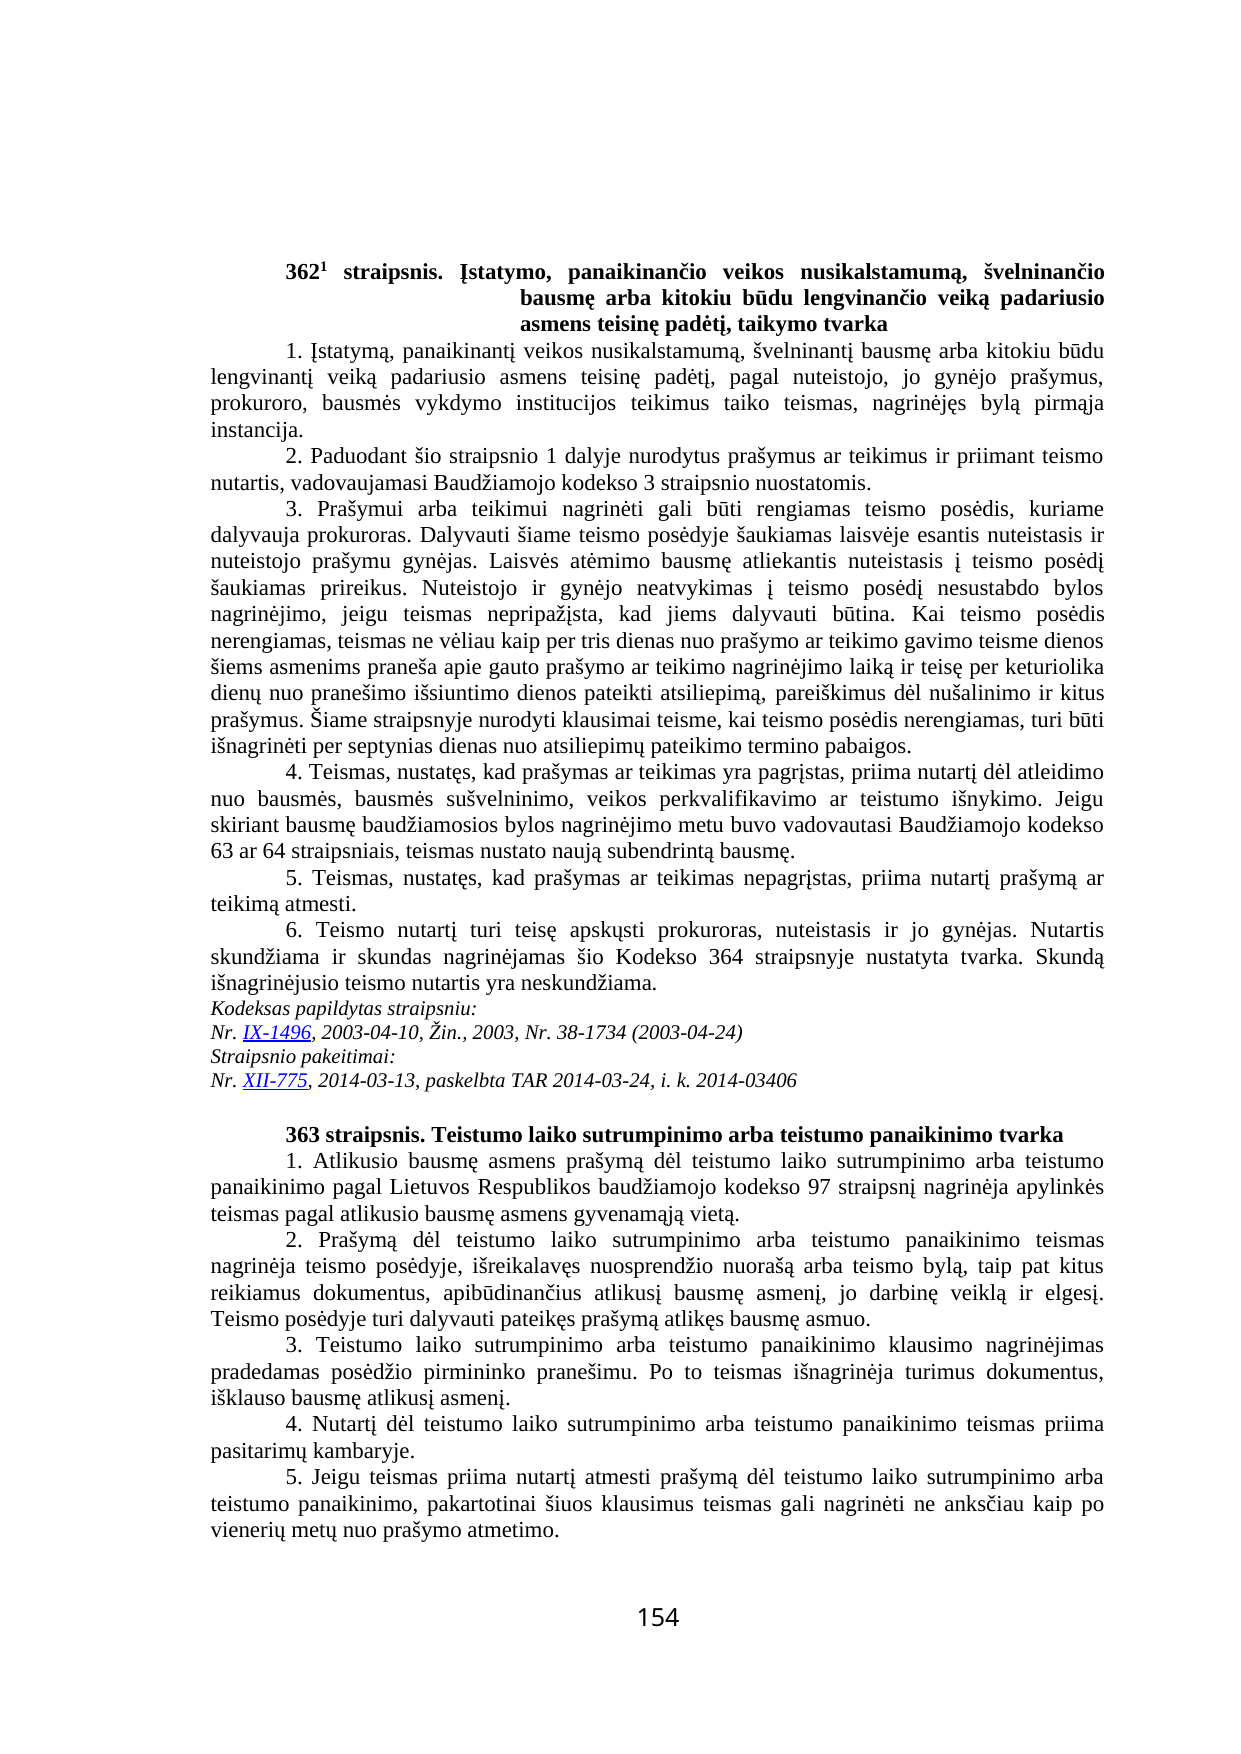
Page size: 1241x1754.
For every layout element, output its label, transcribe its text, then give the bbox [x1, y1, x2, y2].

text Nr. XII-775, 2014-03-13, paskelbta TAR 2014-03-24, i. k. 2014-03406 [210, 1068, 1105, 1092]
text Straipsnio pakeitimai: [210, 1044, 1105, 1068]
text 3621 straipsnis. Įstatymo, panaikinančio veikos nusikalstamumą, švelninančio bausmę arba kitokiu būdu lengvinančio veiką padariusio asmens teisinę padėtį, taikymo tvarka [285, 258, 1105, 337]
text 1. Įstatymą, panaikinantį veikos nusikalstamumą, švelninantį bausmę arba kitokiu būdu lengvinantį veiką padariusio asmens teisinę padėtį, pagal nuteistojo, jo gynėjo prašymus, prokuroro, bausmės vykdymo institucijos teikimus taiko teismas, nagrinėjęs bylą pirmąja instancija. [210, 337, 1105, 442]
text 1. Atlikusio bausmę asmens prašymą dėl teistumo laiko sutrumpinimo arba teistumo panaikinimo pagal Lietuvos Respublikos baudžiamojo kodekso 97 straipsnį nagrinėja apylinkės teismas pagal atlikusio bausmę asmens gyvenamąją vietą. [210, 1147, 1105, 1226]
text 5. Jeigu teismas priima nutartį atmesti prašymą dėl teistumo laiko sutrumpinimo arba teistumo panaikinimo, pakartotinai šiuos klausimus teismas gali nagrinėti ne anksčiau kaip po vienerių metų nuo prašymo atmetimo. [210, 1463, 1105, 1542]
text Kodeksas papildytas straipsniu: [210, 996, 1105, 1020]
text 4. Teismas, nustatęs, kad prašymas ar teikimas yra pagrįstas, priima nutartį dėl atleidimo nuo bausmės, bausmės sušvelninimo, veikos perkvalifikavimo ar teistumo išnykimo. Jeigu skiriant bausmę baudžiamosios bylos nagrinėjimo metu buvo vadovautasi Baudžiamojo kodekso 63 ar 64 straipsniais, teismas nustato naują subendrintą bausmę. [210, 758, 1105, 864]
text 2. Prašymą dėl teistumo laiko sutrumpinimo arba teistumo panaikinimo teismas nagrinėja teismo posėdyje, išreikalavęs nuosprendžio nuorašą arba teismo bylą, taip pat kitus reikiamus dokumentus, apibūdinančius atlikusį bausmę asmenį, jo darbinę veiklą ir elgesį. Teismo posėdyje turi dalyvauti pateikęs prašymą atlikęs bausmę asmuo. [210, 1226, 1105, 1331]
text 3. Teistumo laiko sutrumpinimo arba teistumo panaikinimo klausimo nagrinėjimas pradedamas posėdžio pirmininko pranešimu. Po to teismas išnagrinėja turimus dokumentus, išklauso bausmę atlikusį asmenį. [210, 1331, 1105, 1411]
text Nr. IX-1496, 2003-04-10, Žin., 2003, Nr. 38-1734 (2003-04-24) [210, 1020, 1105, 1044]
text 6. Teismo nutartį turi teisę apskųsti prokuroras, nuteistasis ir jo gynėjas. Nutartis skundžiama ir skundas nagrinėjamas šio Kodekso 364 straipsnyje nustatyta tvarka. Skundą išnagrinėjusio teismo nutartis yra neskundžiama. [210, 917, 1105, 996]
text 4. Nutartį dėl teistumo laiko sutrumpinimo arba teistumo panaikinimo teismas priima pasitarimų kambaryje. [210, 1411, 1105, 1463]
text 363 straipsnis. Teistumo laiko sutrumpinimo arba teistumo panaikinimo tvarka [285, 1121, 1105, 1147]
text 3. Prašymui arba teikimui nagrinėti gali būti rengiamas teismo posėdis, kuriame dalyvauja prokuroras. Dalyvauti šiame teismo posėdyje šaukiamas laisvėje esantis nuteistasis ir nuteistojo prašymu gynėjas. Laisvės atėmimo bausmę atliekantis nuteistasis į teismo posėdį šaukiamas prireikus. Nuteistojo ir gynėjo neatvykimas į teismo posėdį nesustabdo bylos nagrinėjimo, jeigu teismas nepripažįsta, kad jiems dalyvauti būtina. Kai teismo posėdis nerengiamas, teismas ne vėliau kaip per tris dienas nuo prašymo ar teikimo gavimo teisme dienos šiems asmenims praneša apie gauto prašymo ar teikimo nagrinėjimo laiką ir teisę per keturiolika dienų nuo pranešimo išsiuntimo dienos pateikti atsiliepimą, pareiškimus dėl nušalinimo ir kitus prašymus. Šiame straipsnyje nurodyti klausimai teisme, kai teismo posėdis nerengiamas, turi būti išnagrinėti per septynias dienas nuo atsiliepimų pateikimo termino pabaigos. [210, 495, 1105, 758]
text 5. Teismas, nustatęs, kad prašymas ar teikimas nepagrįstas, priima nutartį prašymą ar teikimą atmesti. [210, 864, 1105, 917]
text 2. Paduodant šio straipsnio 1 dalyje nurodytus prašymus ar teikimus ir priimant teismo nutartis, vadovaujamasi Baudžiamojo kodekso 3 straipsnio nuostatomis. [210, 442, 1105, 495]
